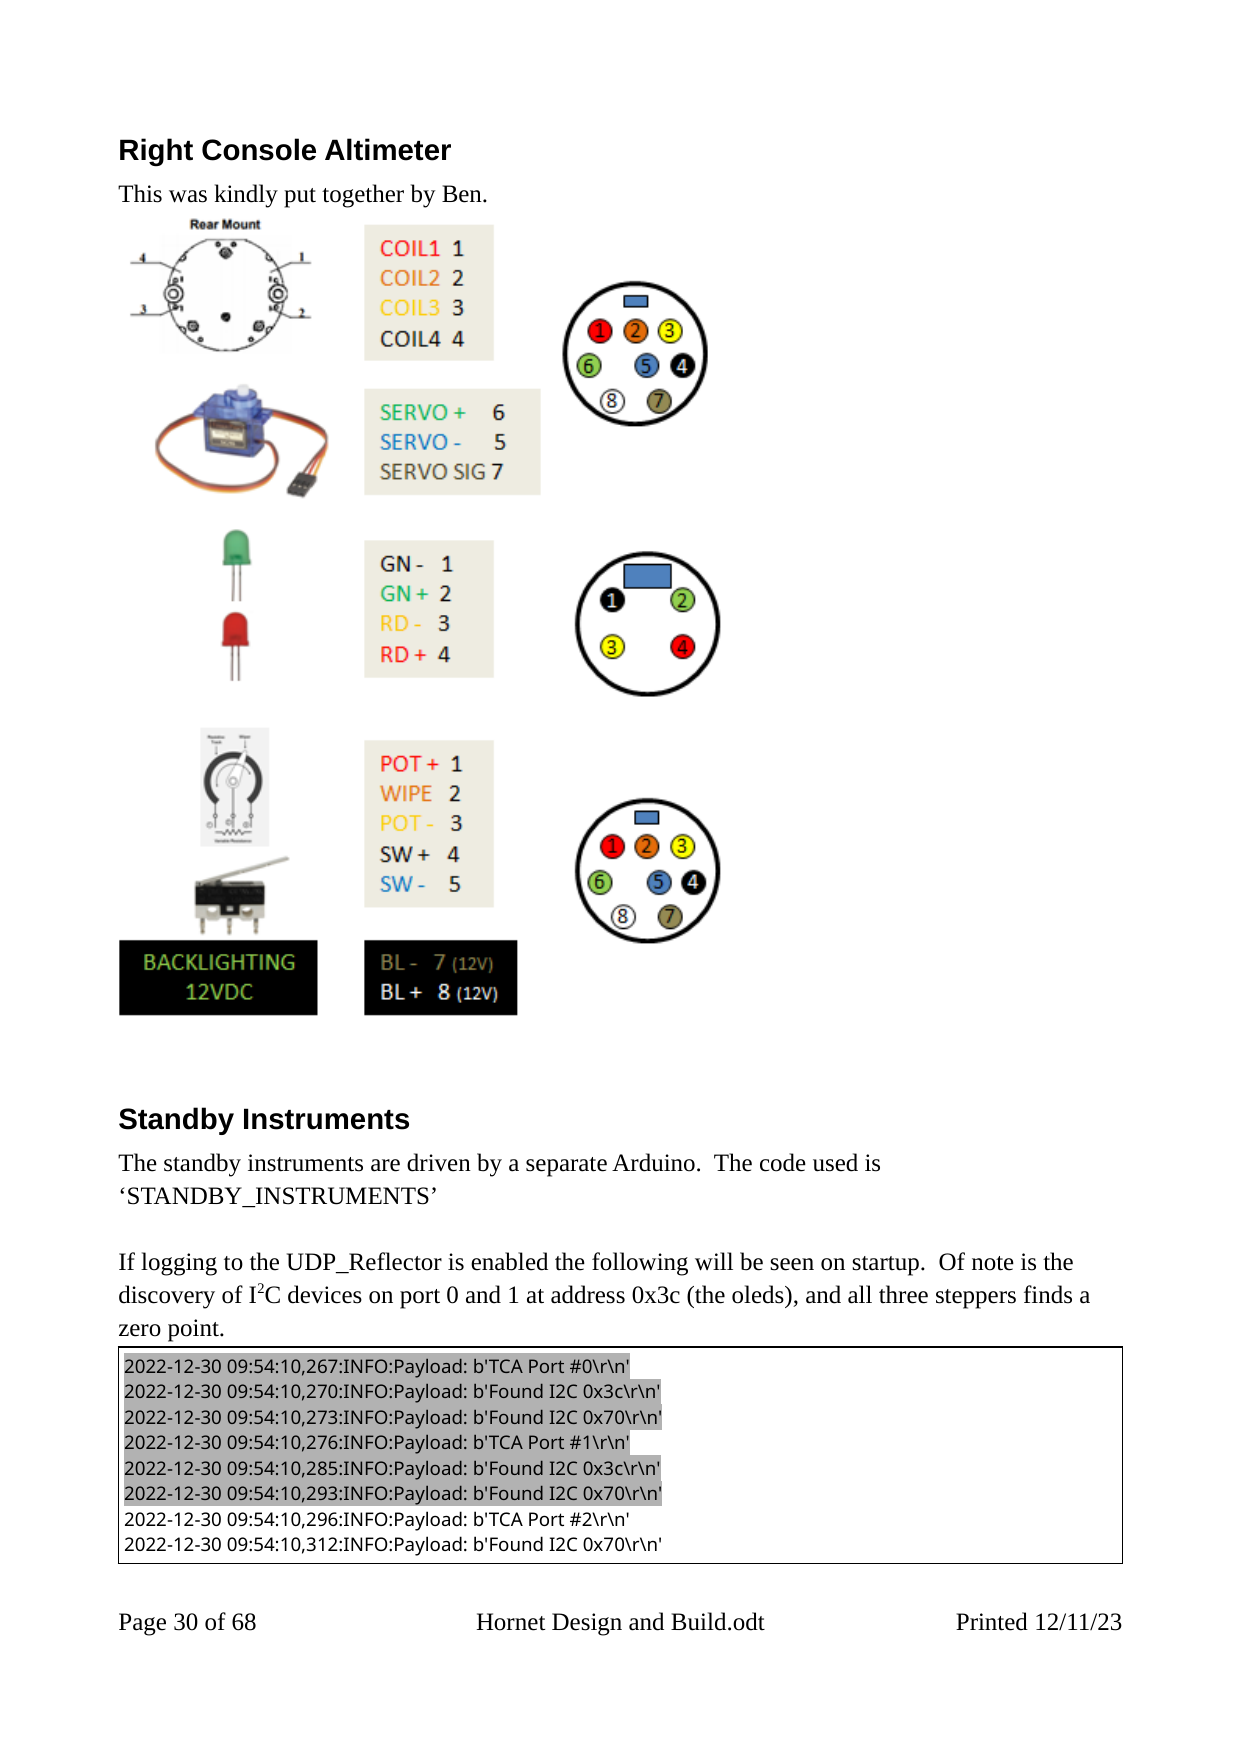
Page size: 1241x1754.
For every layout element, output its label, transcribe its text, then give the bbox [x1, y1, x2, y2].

text If logging to the UDP_Reflector is enabled the following will be seen on startup. Of note is the discovery of I2C devices on port 0 and 1 at address 0x3c (the oleds), and all three steppers finds a zero point. [118, 1247, 1122, 1342]
picture [118, 212, 722, 1017]
subtitle Standby Instruments [118, 1102, 1122, 1136]
table_header 2022-12-30 09:54:10,267:INFO:Payload: b'TCA Port #0\r\n' 2022-12-30 09:54:10,270:INFO:Payload: b'Found I2C 0x3c\r\n' 2022-12-30 09:54:10,273:INFO:Payload: b'Found I2C 0x70\r\n' 2022-12-30 09:54:10,276:INFO:Payload: b'TCA Port #1\r\n' 2022-12-30 09:54:10,285:INFO:Payload: b'Found I2C 0x3c\r\n' 2022-12-30 09:54:10,293:INFO:Payload: b'Found I2C 0x70\r\n' 2022-12-30 09:54:10,296:INFO:Payload: b'TCA Port #2\r\n' 2022-12-30 09:54:10,312:INFO:Payload: b'Found I2C 0x70\r\n' [119, 1348, 1122, 1563]
text The standby instruments are driven by a separate Arduino. The code used is ‘STANDBY_INSTRUMENTS’ [118, 1148, 1122, 1210]
text This was kindly put together by Ben. [118, 179, 1122, 208]
subtitle Right Console Altimeter [118, 133, 1122, 166]
